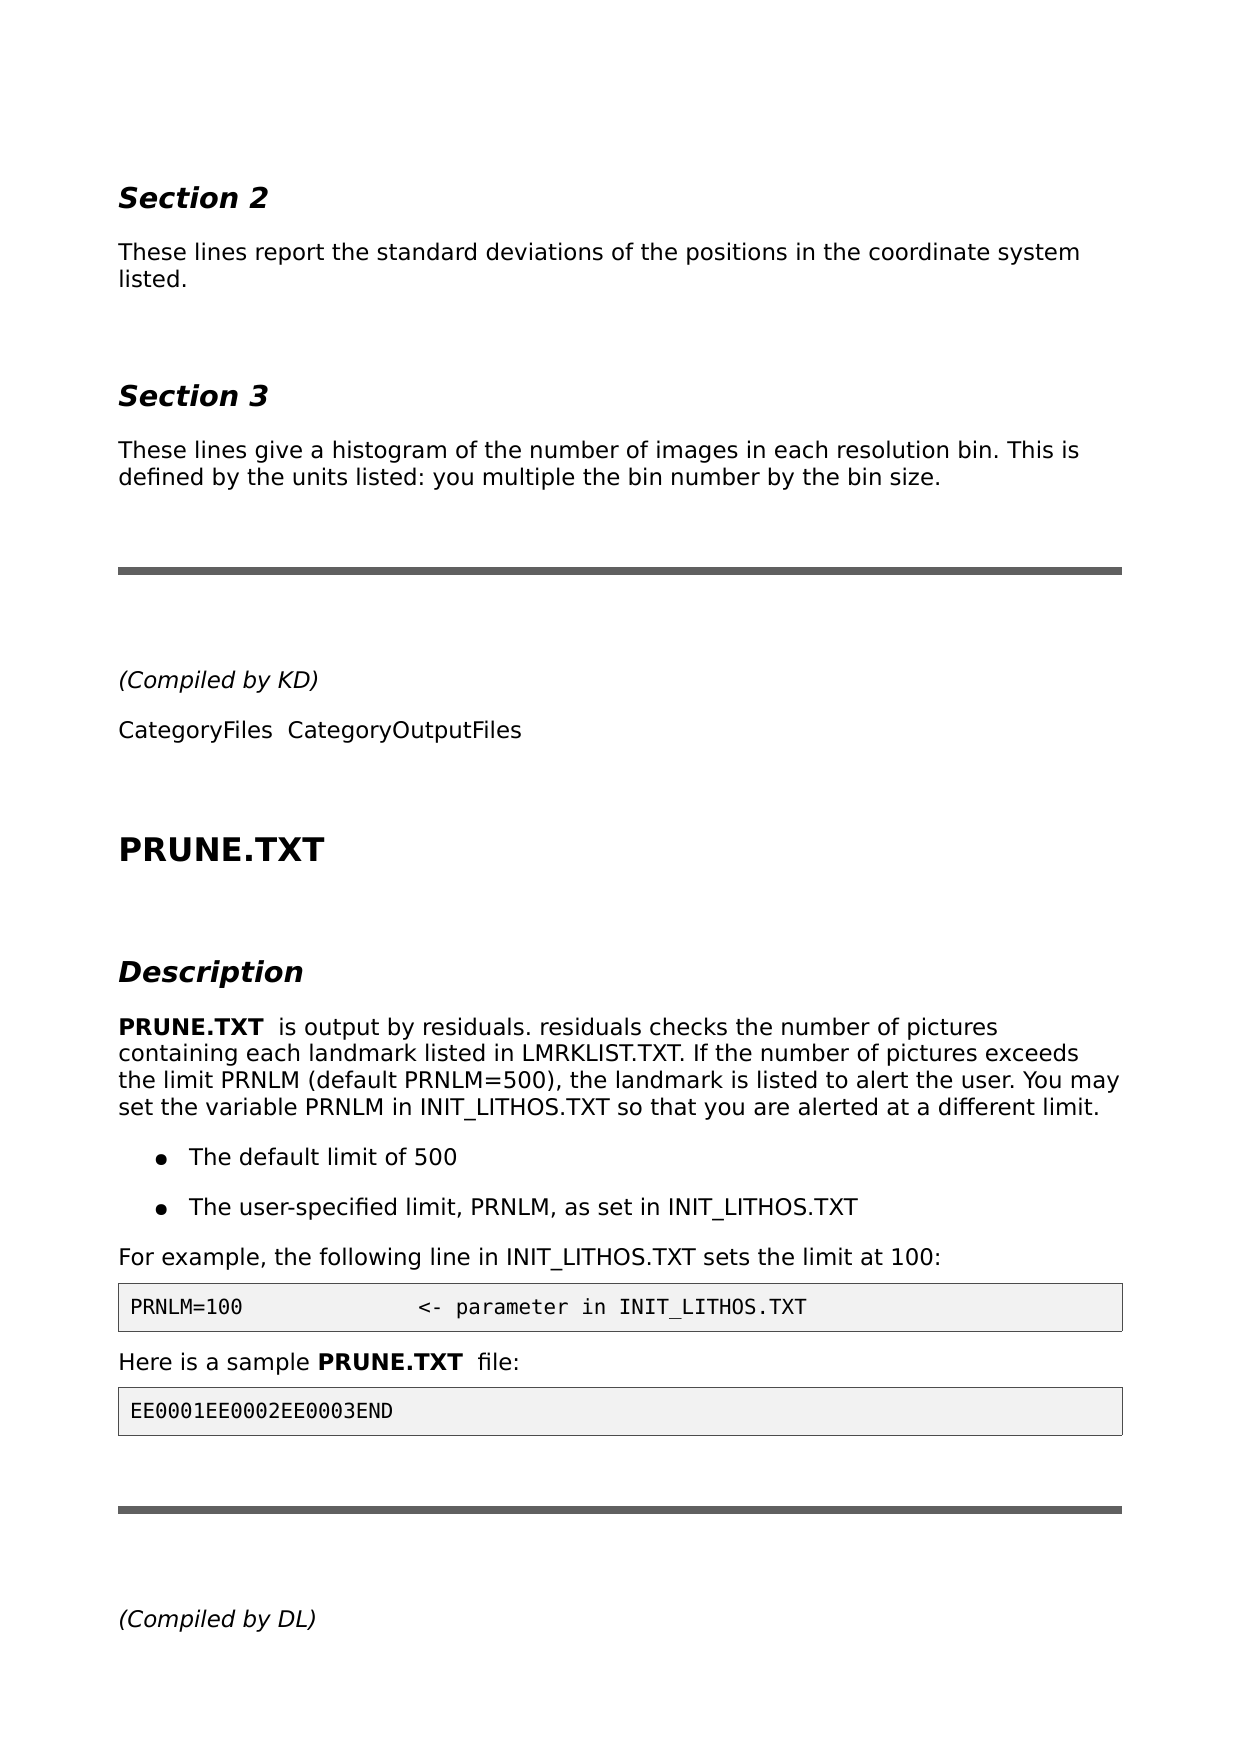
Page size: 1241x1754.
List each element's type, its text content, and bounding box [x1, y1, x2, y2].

text Here is a sample PRUNE.TXT file: [118, 1349, 1122, 1376]
subtitle PRUNE.TXT [118, 831, 1122, 868]
text PRUNE.TXT is output by residuals. residuals checks the number of pictures containing each landmark listed in LMRKLIST.TXT. If the number of pictures exceeds the limit PRNLM (default PRNLM=500), the landmark is listed to alert the user. You may set the variable PRNLM in INIT_LITHOS.TXT so that you are alerted at a different limit. [118, 1014, 1122, 1121]
text These lines report the standard deviations of the positions in the coordinate system listed. [118, 239, 1122, 293]
subtitle Description [118, 956, 1122, 990]
list The user-specified limit, PRNLM, as set in INIT_LITHOS.TXT [153, 1194, 1122, 1221]
list The default limit of 500 [153, 1144, 1122, 1171]
text (Compiled by KD) [118, 667, 1122, 693]
text PRNLM=100 <- parameter in INIT_LITHOS.TXT [119, 1284, 1122, 1331]
text CategoryFiles CategoryOutputFiles [118, 717, 1122, 744]
text These lines give a histogram of the number of images in each resolution bin. This is defined by the units listed: you multiple the bin number by the bin size. [118, 437, 1122, 491]
text EE0001EE0002EE0003END [119, 1388, 1122, 1435]
subtitle Section 2 [118, 182, 1122, 215]
text For example, the following line in INIT_LITHOS.TXT sets the limit at 100: [118, 1244, 1122, 1271]
subtitle Section 3 [118, 379, 1122, 413]
text (Compiled by DL) [118, 1606, 1122, 1632]
